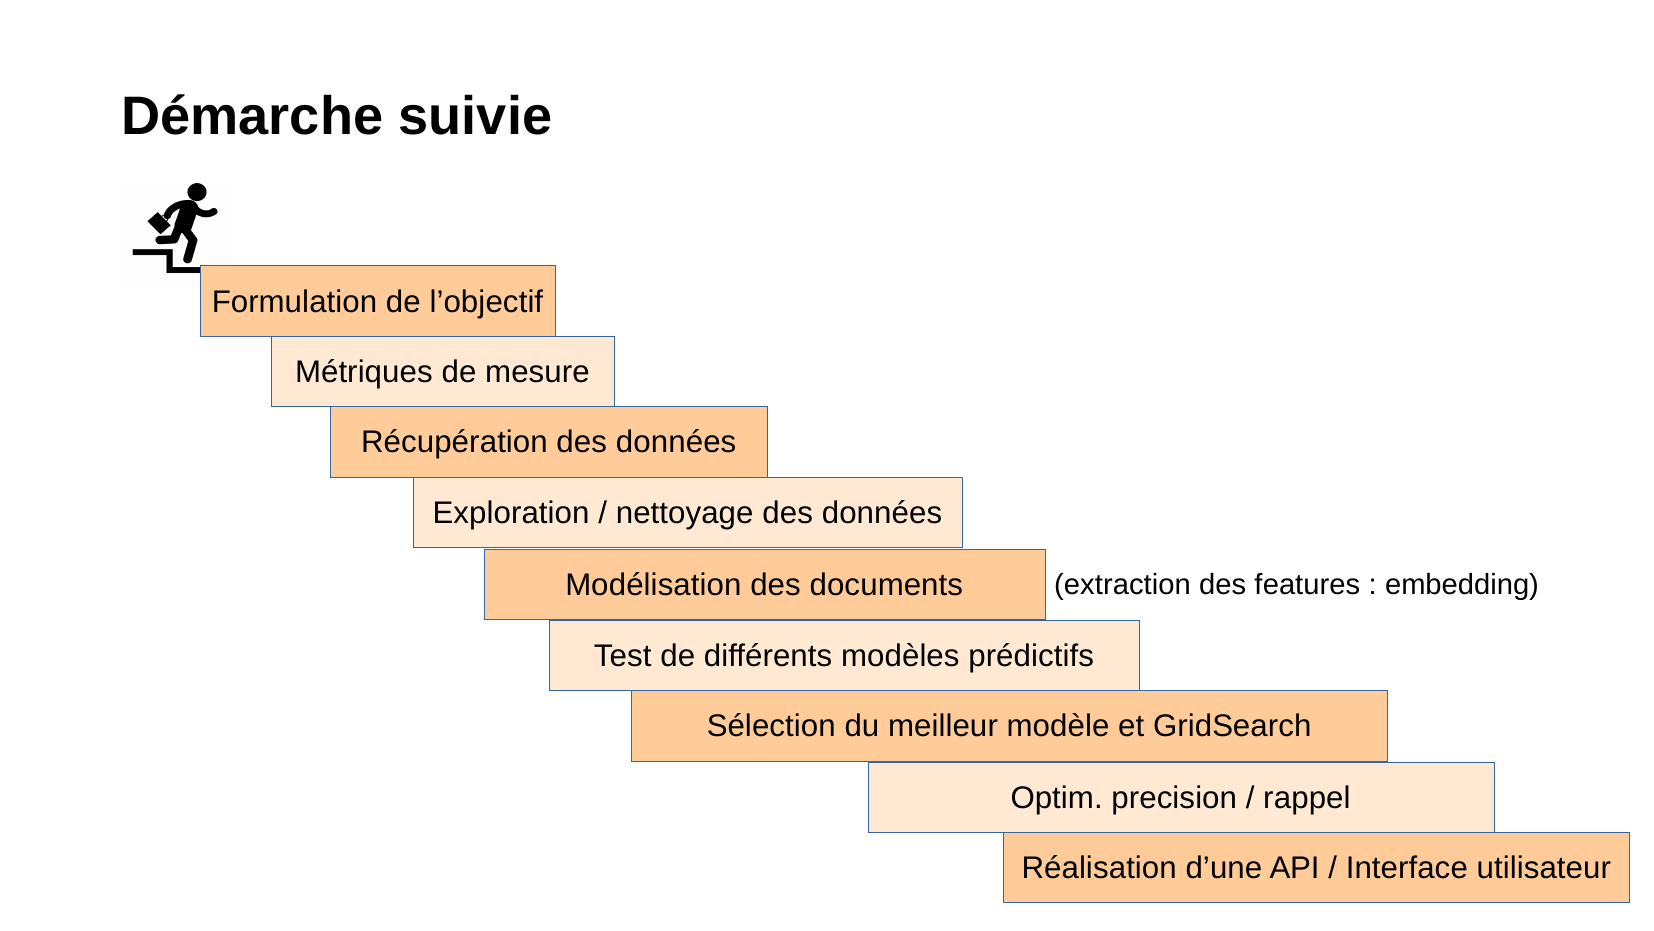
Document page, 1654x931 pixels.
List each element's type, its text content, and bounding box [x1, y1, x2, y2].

text_box Exploration / nettoyage des données [413, 477, 963, 548]
text_box Récupération des données [330, 406, 768, 478]
text_box Sélection du meilleur modèle et GridSearch [631, 690, 1388, 762]
text_box Test de différents modèles prédictifs [549, 620, 1140, 691]
text_box Démarche suivie [106, 78, 568, 154]
text_box Formulation de l’objectif [200, 265, 556, 337]
text_box (extraction des features : embedding) [1046, 561, 1565, 609]
text_box Réalisation d’une API / Interface utilisateur [1003, 832, 1630, 903]
picture [118, 183, 232, 290]
text_box Optim. precision / rappel [868, 762, 1495, 833]
text_box Métriques de mesure [271, 336, 615, 407]
text_box Modélisation des documents [484, 549, 1046, 620]
